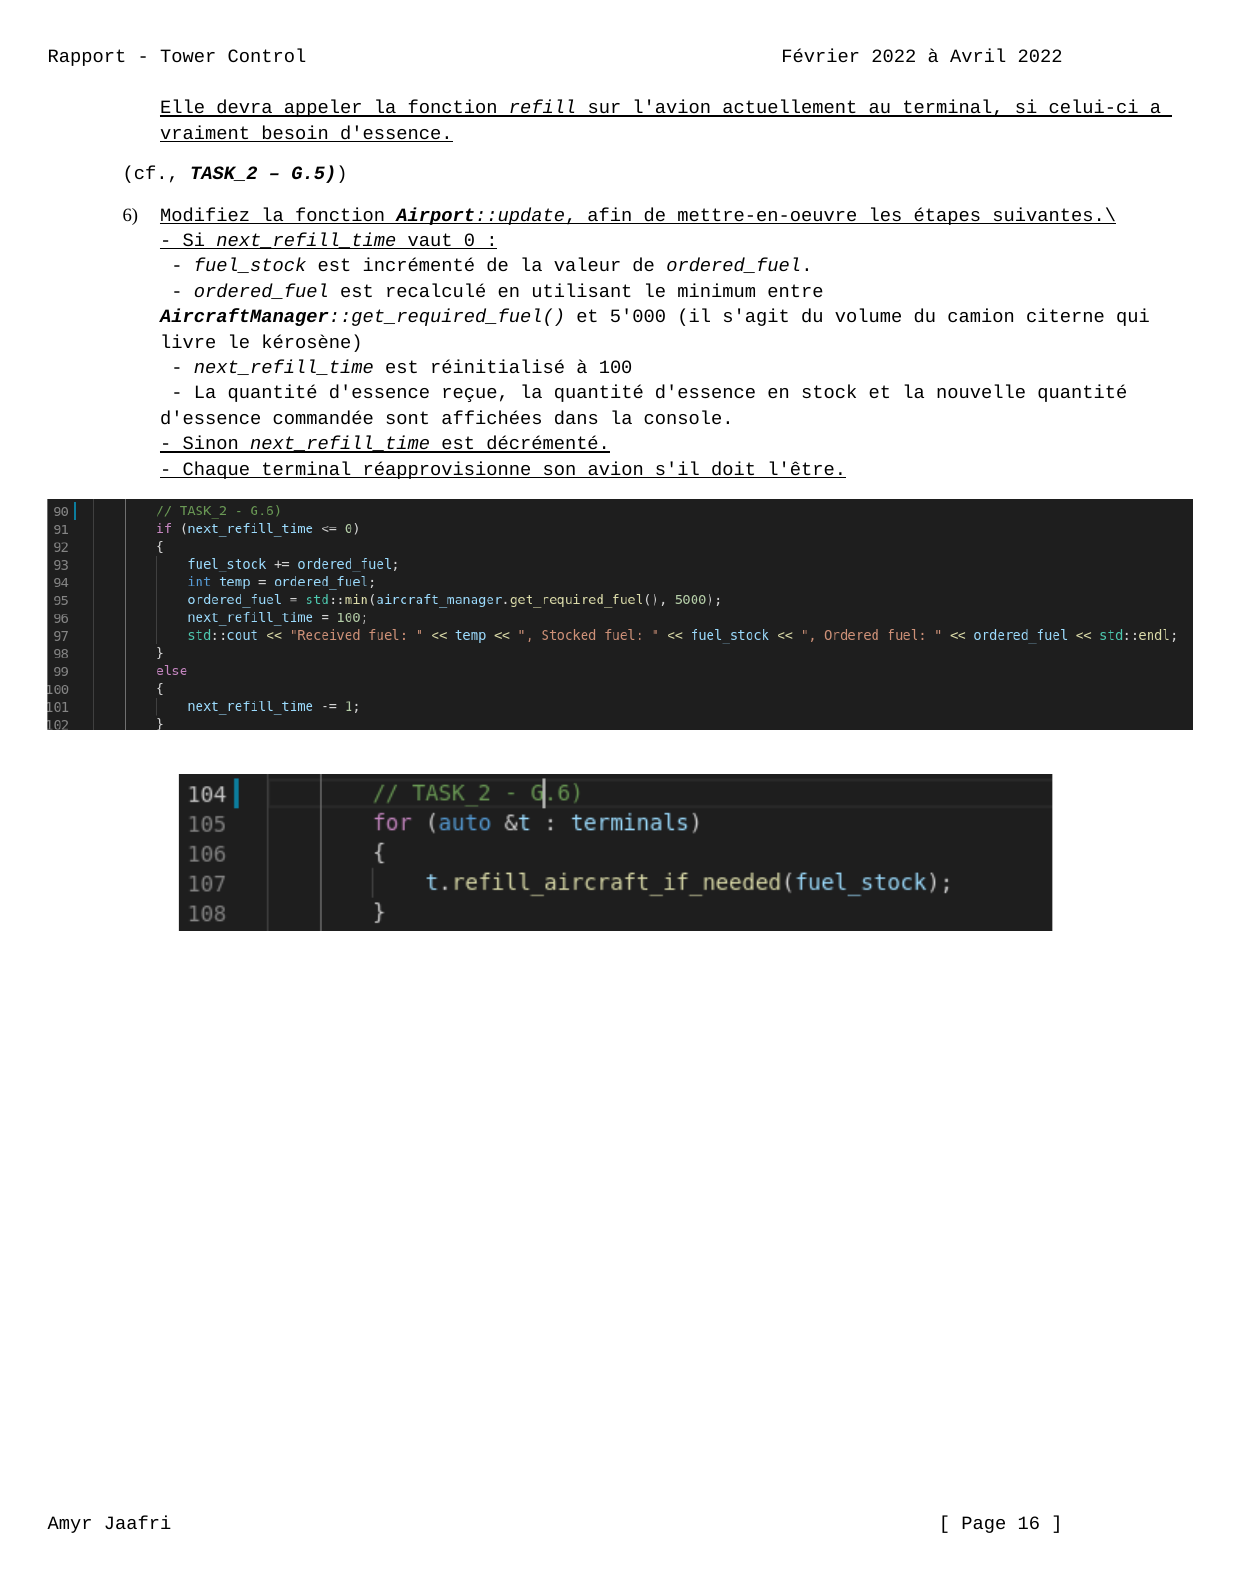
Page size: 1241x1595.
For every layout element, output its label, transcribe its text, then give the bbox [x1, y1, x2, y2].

list Modifiez la fonction Airport::update, afin de mettre-en-oeuvre les étapes suivantes.\ - Si next_refill_time vaut 0 : - fuel_stock est incrémenté de la valeur de ordered_fuel. - ordered_fuel est recalculé en utilisant le minimum entre AircraftManager::get_required_fuel() et 5'000 (il s'agit du volume du camion citerne qui livre le kérosène) - next_refill_time est réinitialisé à 100 - La quantité d'essence reçue, la quantité d'essence en stock et la nouvelle quantité d'essence commandée sont affichées dans la console. - Sinon next_refill_time est décrémenté. - Chaque terminal réapprovisionne son avion s'il doit l'être. [122, 203, 1193, 481]
text (cf., TASK_2 – G.5)) [47, 163, 1193, 185]
picture [47, 499, 1193, 730]
list Elle devra appeler la fonction refill sur l'avion actuellement au terminal, si celui-ci a vraiment besoin d'essence. [122, 98, 1193, 145]
picture [178, 774, 1053, 931]
